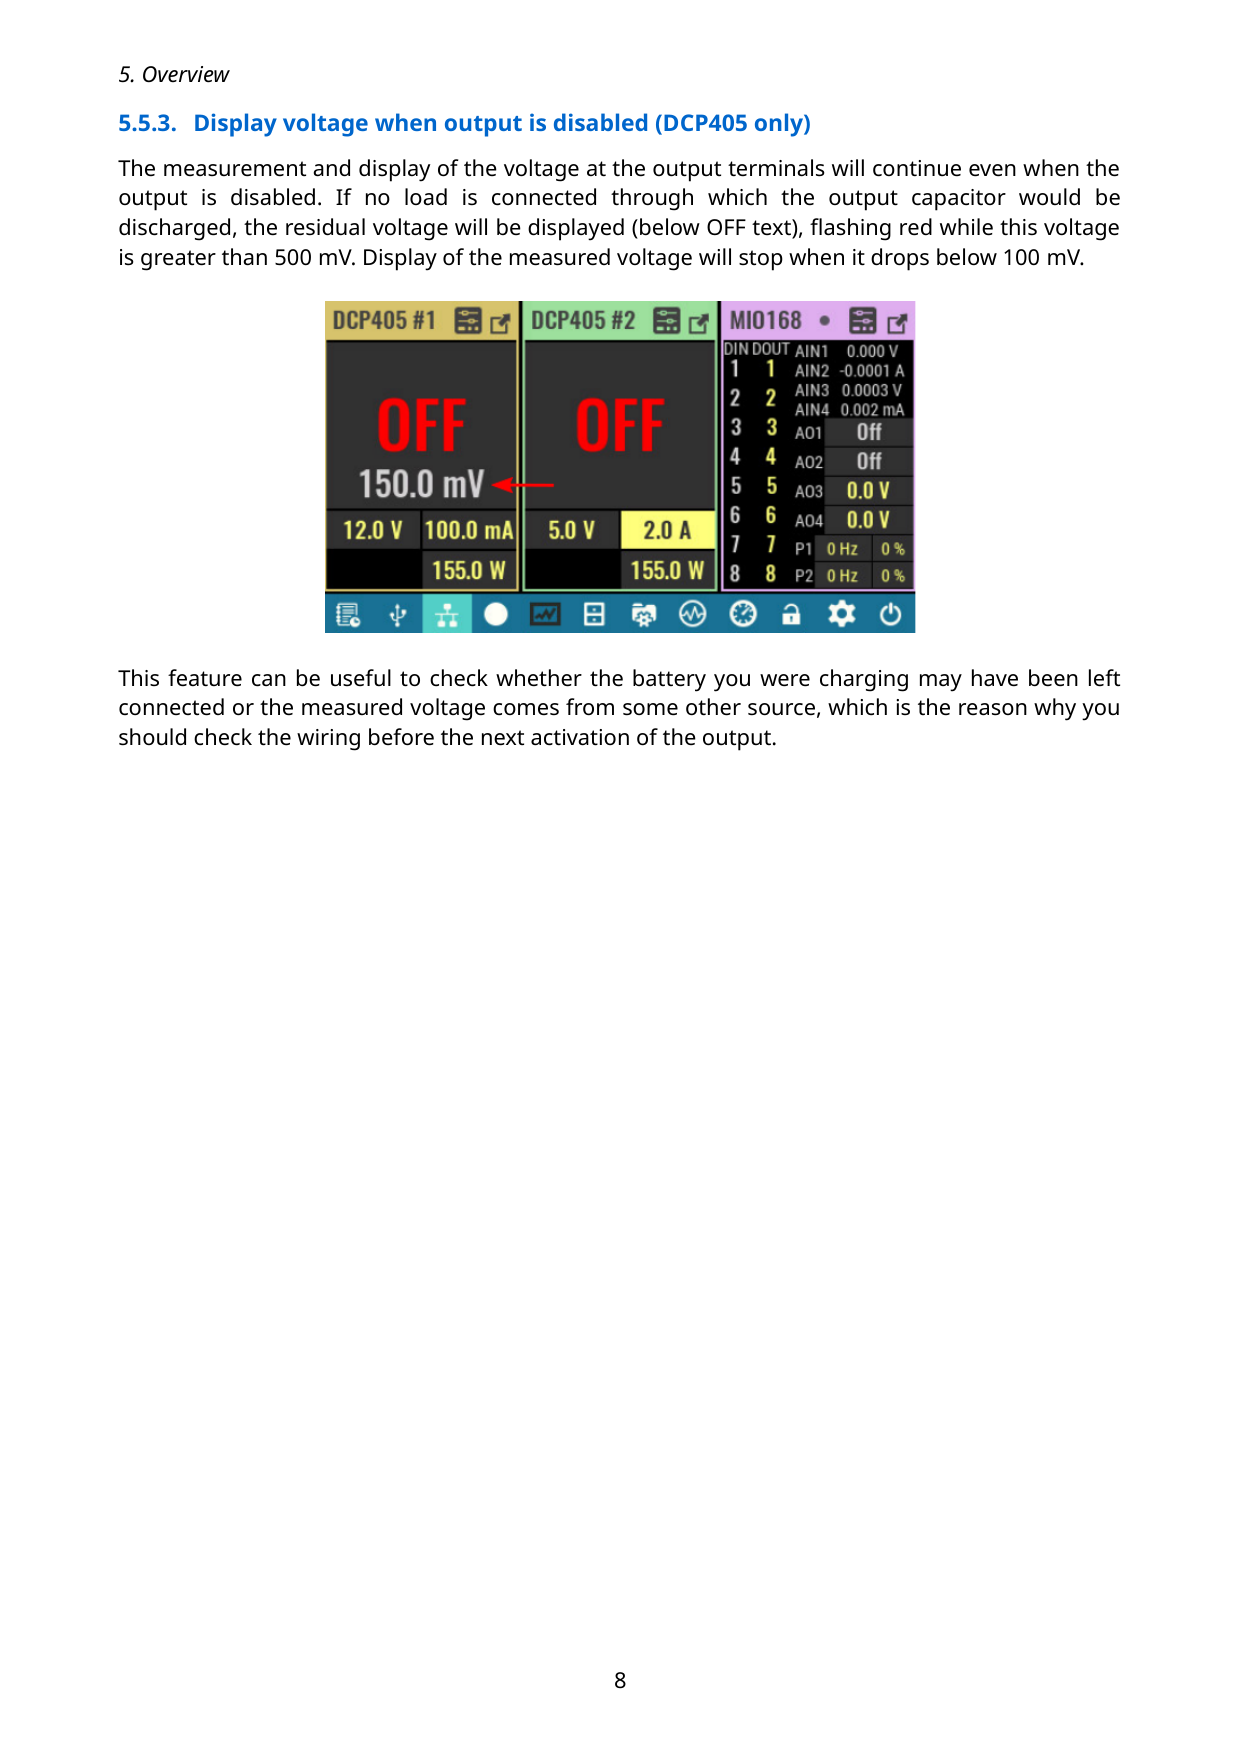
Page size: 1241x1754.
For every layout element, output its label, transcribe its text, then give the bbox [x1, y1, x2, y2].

text The measurement and display of the voltage at the output terminals will continue even when the output is disabled. If no load is connected through which the output capacitor would be discharged, the residual voltage will be displayed (below OFF text), flashing red while this voltage is greater than 500 mV. Display of the measured voltage will stop when it drops below 100 mV. [118, 153, 1122, 272]
subtitle Display voltage when output is disabled (DCP405 only) [118, 107, 1122, 138]
picture [325, 301, 916, 633]
text This feature can be useful to check whether the battery you were charging may have been left connected or the measured voltage comes from some other source, which is the reason why you should check the wiring before the next activation of the output. [118, 662, 1122, 752]
